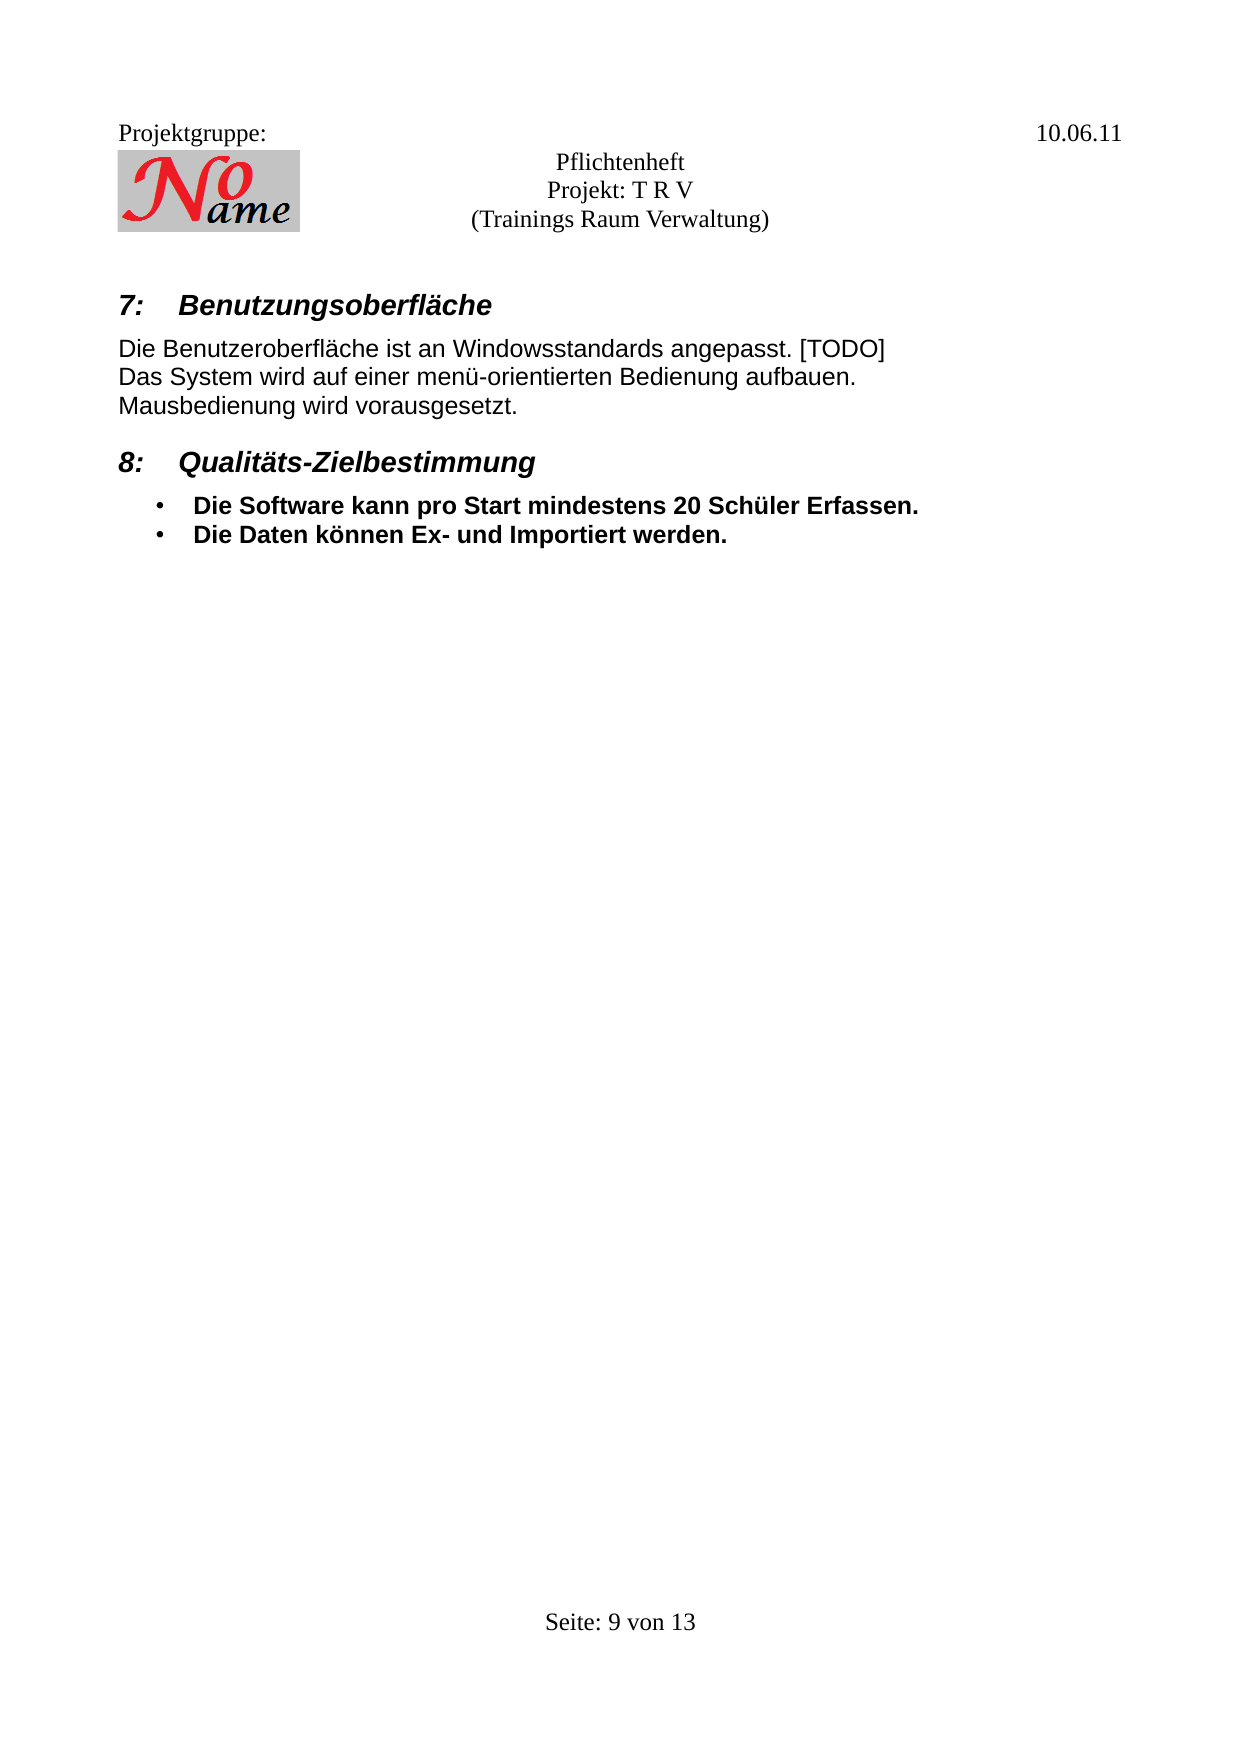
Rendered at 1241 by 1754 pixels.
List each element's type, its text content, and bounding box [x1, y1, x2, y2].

text Mausbedienung wird vorausgesetzt. [118, 391, 1122, 420]
list Die Software kann pro Start mindestens 20 Schüler Erfassen. [156, 491, 1122, 520]
subtitle Benutzungsoberfläche [118, 288, 1122, 321]
text Die Benutzeroberfläche ist an Windowsstandards angepasst. [TODO] [118, 334, 1122, 362]
text Das System wird auf einer menü-orientierten Bedienung aufbauen. [118, 362, 1122, 391]
list Die Daten können Ex- und Importiert werden. [156, 520, 1122, 549]
subtitle Qualitäts-Zielbestimmung [118, 445, 1122, 478]
